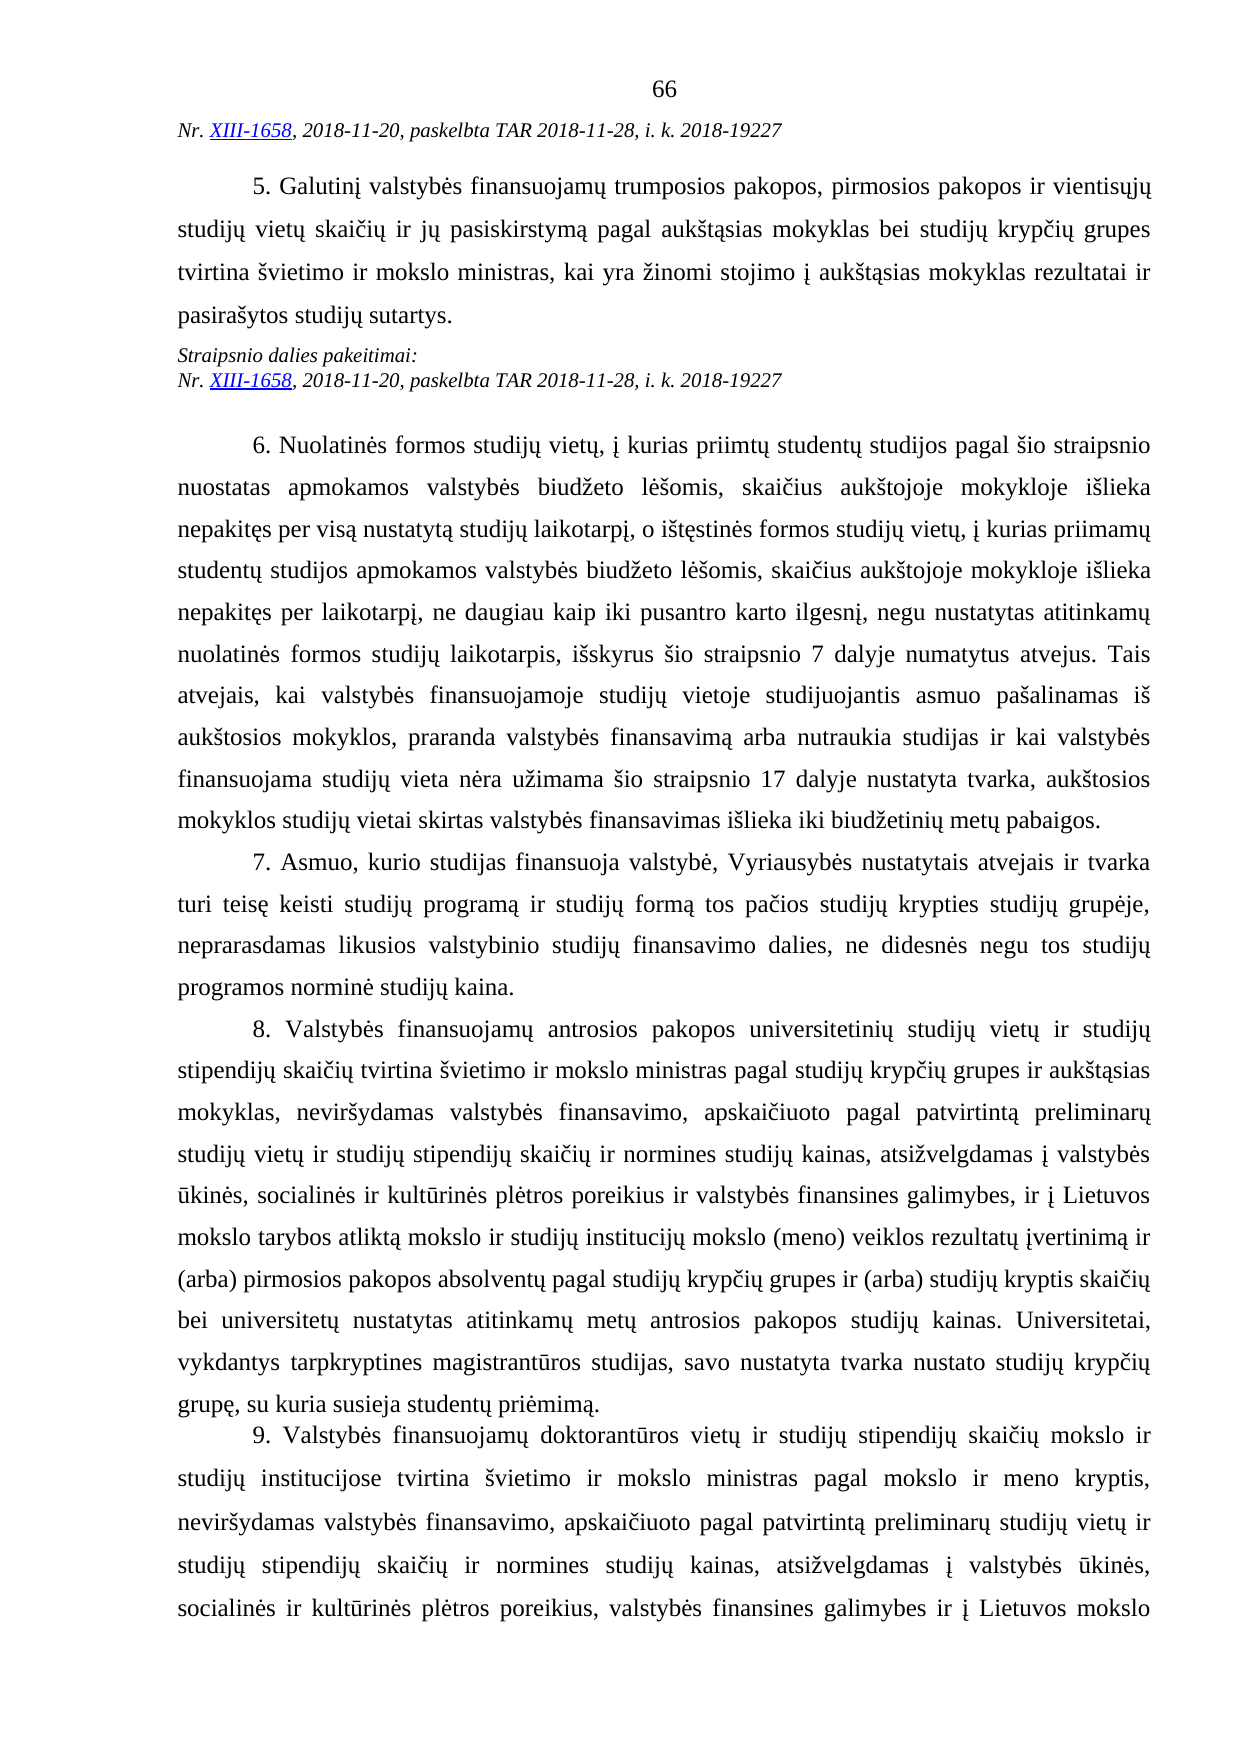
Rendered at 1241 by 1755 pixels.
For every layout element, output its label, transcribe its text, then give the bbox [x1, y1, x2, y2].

text 6. Nuolatinės formos studijų vietų, į kurias priimtų studentų studijos pagal šio straipsnio nuostatas apmokamos valstybės biudžeto lėšomis, skaičius aukštojoje mokykloje išlieka nepakitęs per visą nustatytą studijų laikotarpį, o ištęstinės formos studijų vietų, į kurias priimamų studentų studijos apmokamos valstybės biudžeto lėšomis, skaičius aukštojoje mokykloje išlieka nepakitęs per laikotarpį, ne daugiau kaip iki pusantro karto ilgesnį, negu nustatytas atitinkamų nuolatinės formos studijų laikotarpis, išskyrus šio straipsnio 7 dalyje numatytus atvejus. Tais atvejais, kai valstybės finansuojamoje studijų vietoje studijuojantis asmuo pašalinamas iš aukštosios mokyklos, praranda valstybės finansavimą arba nutraukia studijas ir kai valstybės finansuojama studijų vieta nėra užimama šio straipsnio 17 dalyje nustatyta tvarka, aukštosios mokyklos studijų vietai skirtas valstybės finansavimas išlieka iki biudžetinių metų pabaigos. [177, 420, 1152, 837]
text Nr. XIII-1658, 2018-11-20, paskelbta TAR 2018-11-28, i. k. 2018-19227 [177, 367, 1152, 392]
text Straipsnio dalies pakeitimai: [177, 343, 1152, 367]
text 8. Valstybės finansuojamų antrosios pakopos universitetinių studijų vietų ir studijų stipendijų skaičių tvirtina švietimo ir mokslo ministras pagal studijų krypčių grupes ir aukštąsias mokyklas, neviršydamas valstybės finansavimo, apskaičiuoto pagal patvirtintą preliminarų studijų vietų ir studijų stipendijų skaičių ir normines studijų kainas, atsižvelgdamas į valstybės ūkinės, socialinės ir kultūrinės plėtros poreikius ir valstybės finansines galimybes, ir į Lietuvos mokslo tarybos atliktą mokslo ir studijų institucijų mokslo (meno) veiklos rezultatų įvertinimą ir (arba) pirmosios pakopos absolventų pagal studijų krypčių grupes ir (arba) studijų kryptis skaičių bei universitetų nustatytas atitinkamų metų antrosios pakopos studijų kainas. Universitetai, vykdantys tarpkryptines magistrantūros studijas, savo nustatyta tvarka nustato studijų krypčių grupę, su kuria susieja studentų priėmimą. [177, 1004, 1152, 1420]
text 9. Valstybės finansuojamų doktorantūros vietų ir studijų stipendijų skaičių mokslo ir studijų institucijose tvirtina švietimo ir mokslo ministras pagal mokslo ir meno kryptis, neviršydamas valstybės finansavimo, apskaičiuoto pagal patvirtintą preliminarų studijų vietų ir studijų stipendijų skaičių ir normines studijų kainas, atsižvelgdamas į valstybės ūkinės, socialinės ir kultūrinės plėtros poreikius, valstybės finansines galimybes ir į Lietuvos mokslo [177, 1420, 1152, 1622]
text Nr. XIII-1658, 2018-11-20, paskelbta TAR 2018-11-28, i. k. 2018-19227 [177, 118, 1152, 142]
text 5. Galutinį valstybės finansuojamų trumposios pakopos, pirmosios pakopos ir vientisųjų studijų vietų skaičių ir jų pasiskirstymą pagal aukštąsias mokyklas bei studijų krypčių grupes tvirtina švietimo ir mokslo ministras, kai yra žinomi stojimo į aukštąsias mokyklas rezultatai ir pasirašytos studijų sutartys. [177, 171, 1152, 329]
text 7. Asmuo, kurio studijas finansuoja valstybė, Vyriausybės nustatytais atvejais ir tvarka turi teisę keisti studijų programą ir studijų formą tos pačios studijų krypties studijų grupėje, neprarasdamas likusios valstybinio studijų finansavimo dalies, ne didesnės negu tos studijų programos norminė studijų kaina. [177, 837, 1152, 1004]
